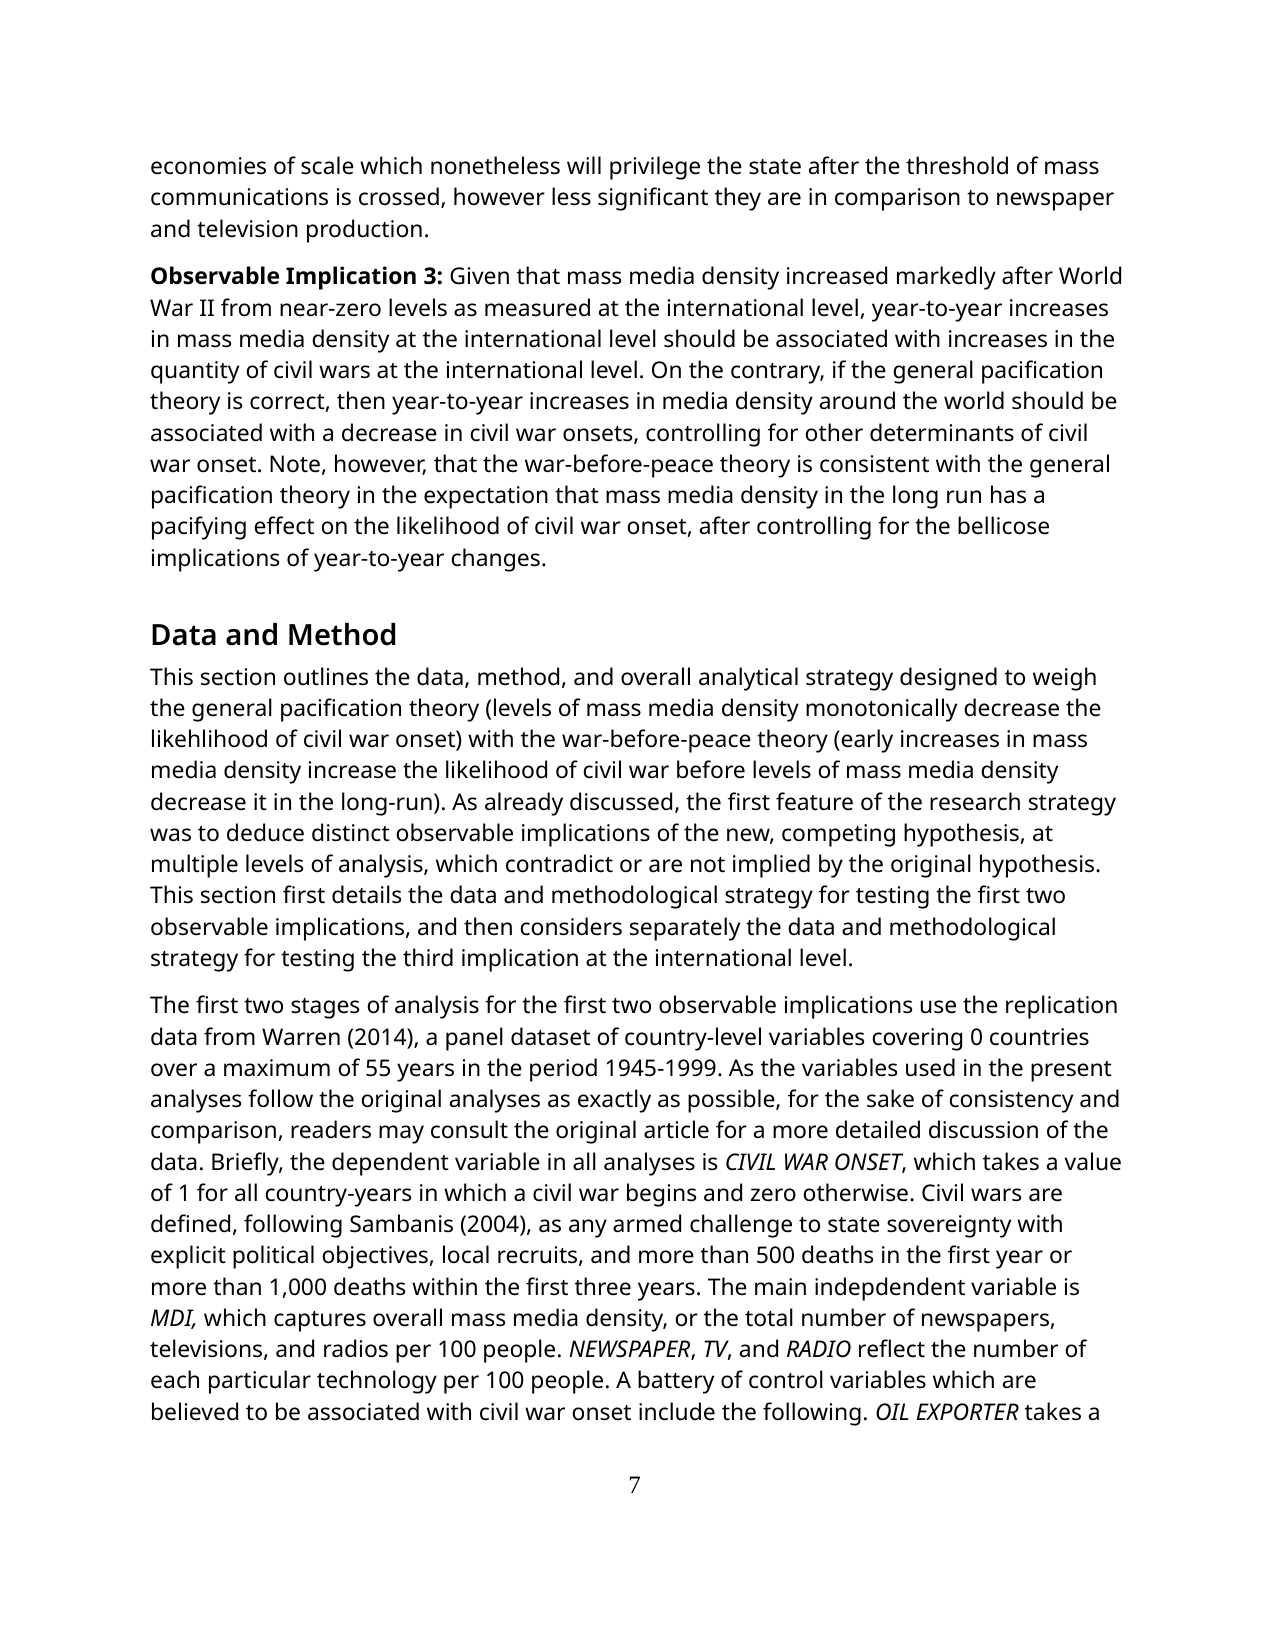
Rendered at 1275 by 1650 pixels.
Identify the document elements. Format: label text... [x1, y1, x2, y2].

text The first two stages of analysis for the first two observable implications use the replication data from Warren (2014), a panel dataset of country-level variables covering 0 countries over a maximum of 55 years in the period 1945-1999. As the variables used in the present analyses follow the original analyses as exactly as possible, for the sake of consistency and comparison, readers may consult the original article for a more detailed discussion of the data. Briefly, the dependent variable in all analyses is CIVIL WAR ONSET, which takes a value of 1 for all country-years in which a civil war begins and zero otherwise. Civil wars are defined, following Sambanis (2004), as any armed challenge to state sovereignty with explicit political objectives, local recruits, and more than 500 deaths in the first year or more than 1,000 deaths within the first three years. The main indepdendent variable is MDI, which captures overall mass media density, or the total number of newspapers, televisions, and radios per 100 people. NEWSPAPER, TV, and RADIO reflect the number of each particular technology per 100 people. A battery of control variables which are believed to be associated with civil war onset include the following. OIL EXPORTER takes a [150, 989, 1125, 1427]
subtitle Data and Method [150, 615, 1125, 654]
text economies of scale which nonetheless will privilege the state after the threshold of mass communications is crossed, however less significant they are in comparison to newspaper and television production. [150, 150, 1125, 244]
text Observable Implication 3: Given that mass media density increased markedly after World War II from near-zero levels as measured at the international level, year-to-year increases in mass media density at the international level should be associated with increases in the quantity of civil wars at the international level. On the contrary, if the general pacification theory is correct, then year-to-year increases in media density around the world should be associated with a decrease in civil war onsets, controlling for other determinants of civil war onset. Note, however, that the war-before-peace theory is consistent with the general pacification theory in the expectation that mass media density in the long run has a pacifying effect on the likelihood of civil war onset, after controlling for the bellicose implications of year-to-year changes. [150, 260, 1125, 573]
text This section outlines the data, method, and overall analytical strategy designed to weigh the general pacification theory (levels of mass media density monotonically decrease the likehlihood of civil war onset) with the war-before-peace theory (early increases in mass media density increase the likelihood of civil war before levels of mass media density decrease it in the long-run). As already discussed, the first feature of the research strategy was to deduce distinct observable implications of the new, competing hypothesis, at multiple levels of analysis, which contradict or are not implied by the original hypothesis. This section first details the data and methodological strategy for testing the first two observable implications, and then considers separately the data and methodological strategy for testing the third implication at the international level. [150, 660, 1125, 973]
